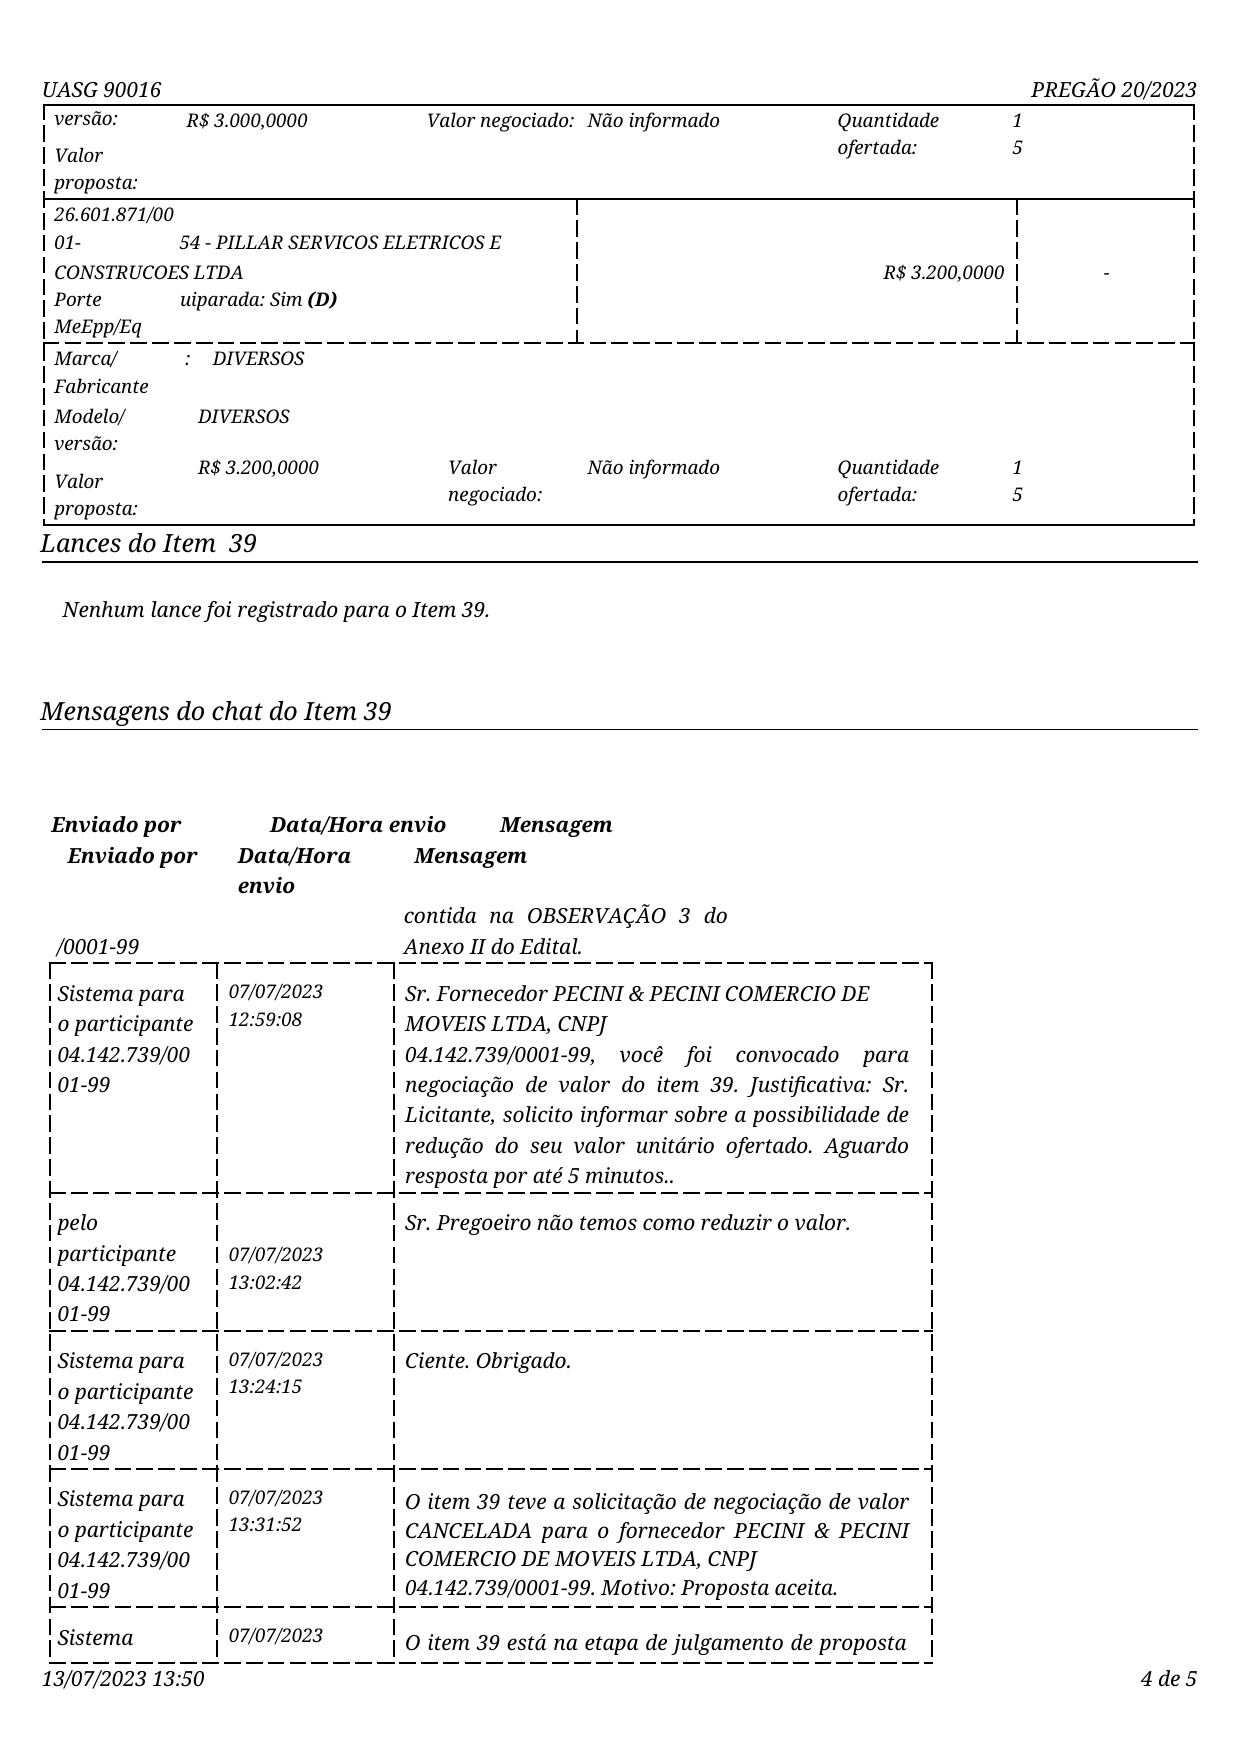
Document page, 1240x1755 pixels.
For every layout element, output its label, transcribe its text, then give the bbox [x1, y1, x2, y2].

table_cell Sistema [50, 1606, 217, 1662]
table_cell [1017, 200, 1031, 258]
table_cell [1031, 402, 1194, 451]
table_cell [730, 902, 932, 962]
table_cell [227, 902, 404, 962]
table_cell 15 [1002, 106, 1031, 198]
table_cell CONSTRUCOE Porte MeEpp/Eq [44, 258, 186, 342]
text Enviado por Data/Hora envio Mensagem [42, 810, 1199, 839]
table_cell 15 [1002, 451, 1031, 524]
text Nenhum lance foi registrado para o Item 39. [62, 595, 1199, 624]
table_cell 07/07/2023 13:24:15 [217, 1330, 393, 1468]
table_cell [1031, 342, 1194, 402]
table_cell [50, 902, 57, 962]
table_cell S LTDA uiparada: Sim (D) [186, 258, 448, 342]
table_cell [1031, 106, 1194, 198]
table_cell [577, 258, 837, 342]
table_header Mensagem [404, 841, 730, 902]
table_cell 26.601.871/0001- [44, 200, 186, 258]
table_cell O item 39 está na etapa de julgamento de proposta [394, 1606, 932, 1662]
table_cell R$ 3.200,0000 [838, 258, 1017, 342]
table_cell [1017, 258, 1031, 342]
table_cell Sistema para o participante 04.142.739/0001-99 [50, 962, 217, 1192]
table_cell [577, 402, 837, 451]
table_cell [448, 342, 577, 402]
text Mensagens do chat do Item 39 [40, 693, 1199, 727]
table_cell Quantidade ofertada: [838, 451, 1002, 524]
table_cell Quantidade ofertada: [838, 106, 1002, 198]
table_cell 07/07/2023 [217, 1606, 393, 1662]
table_cell R$ 3.000,0000 Valor negociado: [186, 106, 577, 198]
table_cell [448, 402, 577, 451]
table_cell versão: Valor proposta: [44, 106, 186, 198]
table_cell Sr. Fornecedor PECINI & PECINI COMERCIO DE MOVEIS LTDA, CNPJ 04.142.739/0001-99, você foi convocado para negociação de valor do item 39. Justificativa: Sr. Licitante, solicito informar sobre a possibilidade de redução do seu valor unitário ofertado. Aguardo resposta por até 5 minutos.. [394, 962, 932, 1192]
table_cell /0001-99 [57, 902, 227, 962]
table_cell DIVERSOS [186, 402, 448, 451]
table_cell pelo participante 04.142.739/0001-99 [50, 1192, 217, 1330]
table_cell Sr. Pregoeiro não temos como reduzir o valor. [394, 1192, 932, 1330]
table_header [730, 841, 932, 902]
table_cell Não informado [577, 106, 837, 198]
table_cell 54 - PILLAR SERVICOS ELETRICOS E [186, 200, 577, 258]
table_cell R$ 3.200,0000 [186, 451, 448, 524]
table_cell contida na OBSERVAÇÃO 3 do Anexo II do Edital. [404, 902, 730, 962]
table_cell [1031, 451, 1194, 524]
table_cell Valor negociado: [448, 451, 577, 524]
table_cell O item 39 teve a solicitação de negociação de valor CANCELADA para o fornecedor PECINI & PECINI COMERCIO DE MOVEIS LTDA, CNPJ 04.142.739/0001-99. Motivo: Proposta aceita. [394, 1468, 932, 1606]
table_header Enviado por [57, 841, 227, 902]
table_cell Sistema para o participante 04.142.739/0001-99 [50, 1468, 217, 1606]
table_cell [577, 342, 837, 402]
table_cell - [1031, 258, 1194, 342]
table_cell [448, 258, 577, 342]
table_cell 07/07/2023 13:02:42 [217, 1192, 393, 1330]
table_cell Sistema para o participante 04.142.739/0001-99 [50, 1330, 217, 1468]
table_cell [838, 342, 1031, 402]
table_header Data/Hora envio [227, 841, 404, 902]
table_cell [838, 200, 1017, 258]
table_cell Marca/Fabricante [44, 342, 186, 402]
table_cell 07/07/2023 13:31:52 [217, 1468, 393, 1606]
text Lances do Item 39 [40, 526, 1199, 560]
table_cell Não informado [577, 451, 837, 524]
table_header [50, 841, 57, 902]
table_cell 07/07/2023 12:59:08 [217, 962, 393, 1192]
table_cell Modelo/versão: Valor proposta: [44, 402, 186, 524]
table_cell Ciente. Obrigado. [394, 1330, 932, 1468]
table_cell : DIVERSOS [186, 342, 448, 402]
table_cell [838, 402, 1031, 451]
table_cell [1031, 200, 1194, 258]
table_cell [577, 200, 837, 258]
